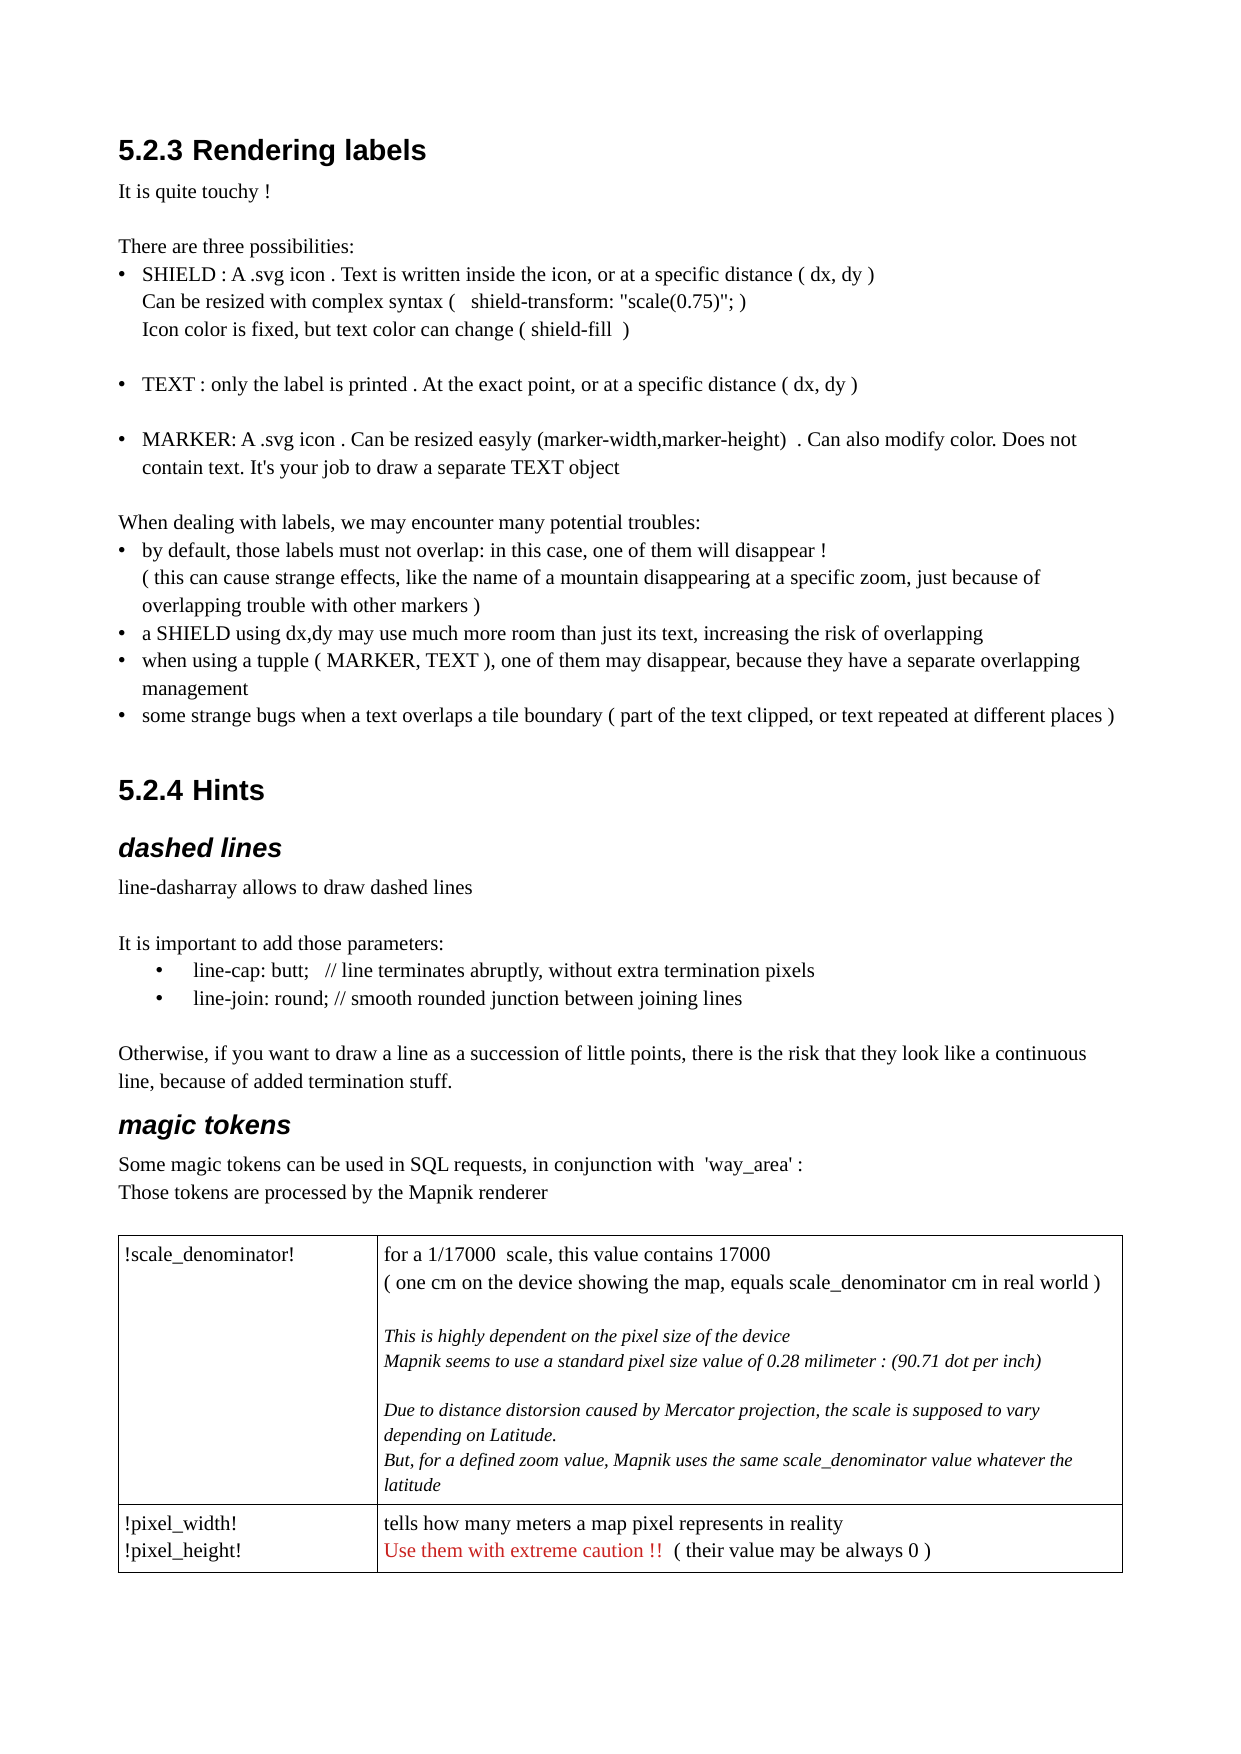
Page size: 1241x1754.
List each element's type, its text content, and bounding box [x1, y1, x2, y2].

list a SHIELD using dx,dy may use much more room than just its text, increasing the risk of overlapping [118, 620, 1122, 644]
list MARKER: A .svg icon . Can be resized easyly (marker-width,marker-height) . Can also modify color. Does not contain text. It's your job to draw a separate TEXT object [118, 427, 1122, 506]
table_cell tells how many meters a map pixel represents in reality Use them with extreme caution !! ( their value may be always 0 ) [378, 1505, 1122, 1572]
subtitle Hints [118, 773, 1122, 807]
text It is quite touchy ! [118, 179, 1122, 203]
list some strange bugs when a text overlaps a tile boundary ( part of the text clipped, or text repeated at different places ) [118, 703, 1122, 755]
list SHIELD : A .svg icon . Text is written inside the icon, or at a specific distance ( dx, dy ) Can be resized with complex syntax ( shield-transform: "scale(0.75)"; ) Icon color is fixed, but text color can change ( shield-fill ) [118, 262, 1122, 368]
table_cell !pixel_width! !pixel_height! [119, 1505, 377, 1572]
text line-dasharray allows to draw dashed lines [118, 875, 1122, 899]
text Those tokens are processed by the Mapnik renderer [118, 1180, 1122, 1204]
subtitle magic tokens [118, 1109, 1122, 1140]
subtitle Rendering labels [118, 133, 1122, 166]
list line-cap: butt; // line terminates abruptly, without extra termination pixels [156, 958, 1122, 982]
text Some magic tokens can be used in SQL requests, in conjunction with 'way_area' : [118, 1152, 1122, 1176]
list line-join: round; // smooth rounded junction between joining lines [156, 986, 1122, 1010]
table_header !scale_denominator! [119, 1236, 377, 1504]
text It is important to add those parameters: [118, 931, 1122, 954]
text When dealing with labels, we may encounter many potential troubles: [118, 510, 1122, 534]
list when using a tupple ( MARKER, TEXT ), one of them may disappear, because they have a separate overlapping management [118, 648, 1122, 700]
text Otherwise, if you want to draw a line as a succession of little points, there is the risk that they look like a continuous line, because of added termination stuff. [118, 1041, 1122, 1093]
table_header for a 1/17000 scale, this value contains 17000 ( one cm on the device showing the map, equals scale_denominator cm in real world ) This is highly dependent on the pixel size of the device Mapnik seems to use a standard pixel size value of 0.28 milimeter : (90.71 dot per inch) Due to distance distorsion caused by Mercator projection, the scale is supposed to vary depending on Latitude. But, for a defined zoom value, Mapnik uses the same scale_denominator value whatever the latitude [378, 1236, 1122, 1504]
list TEXT : only the label is printed . At the exact point, or at a specific distance ( dx, dy ) [118, 372, 1122, 424]
text There are three possibilities: [118, 234, 1122, 258]
subtitle dashed lines [118, 832, 1122, 863]
list by default, those labels must not overlap: in this case, one of them will disappear ! ( this can cause strange effects, like the name of a mountain disappearing at a specific zoom, just because of overlapping trouble with other markers ) [118, 538, 1122, 617]
